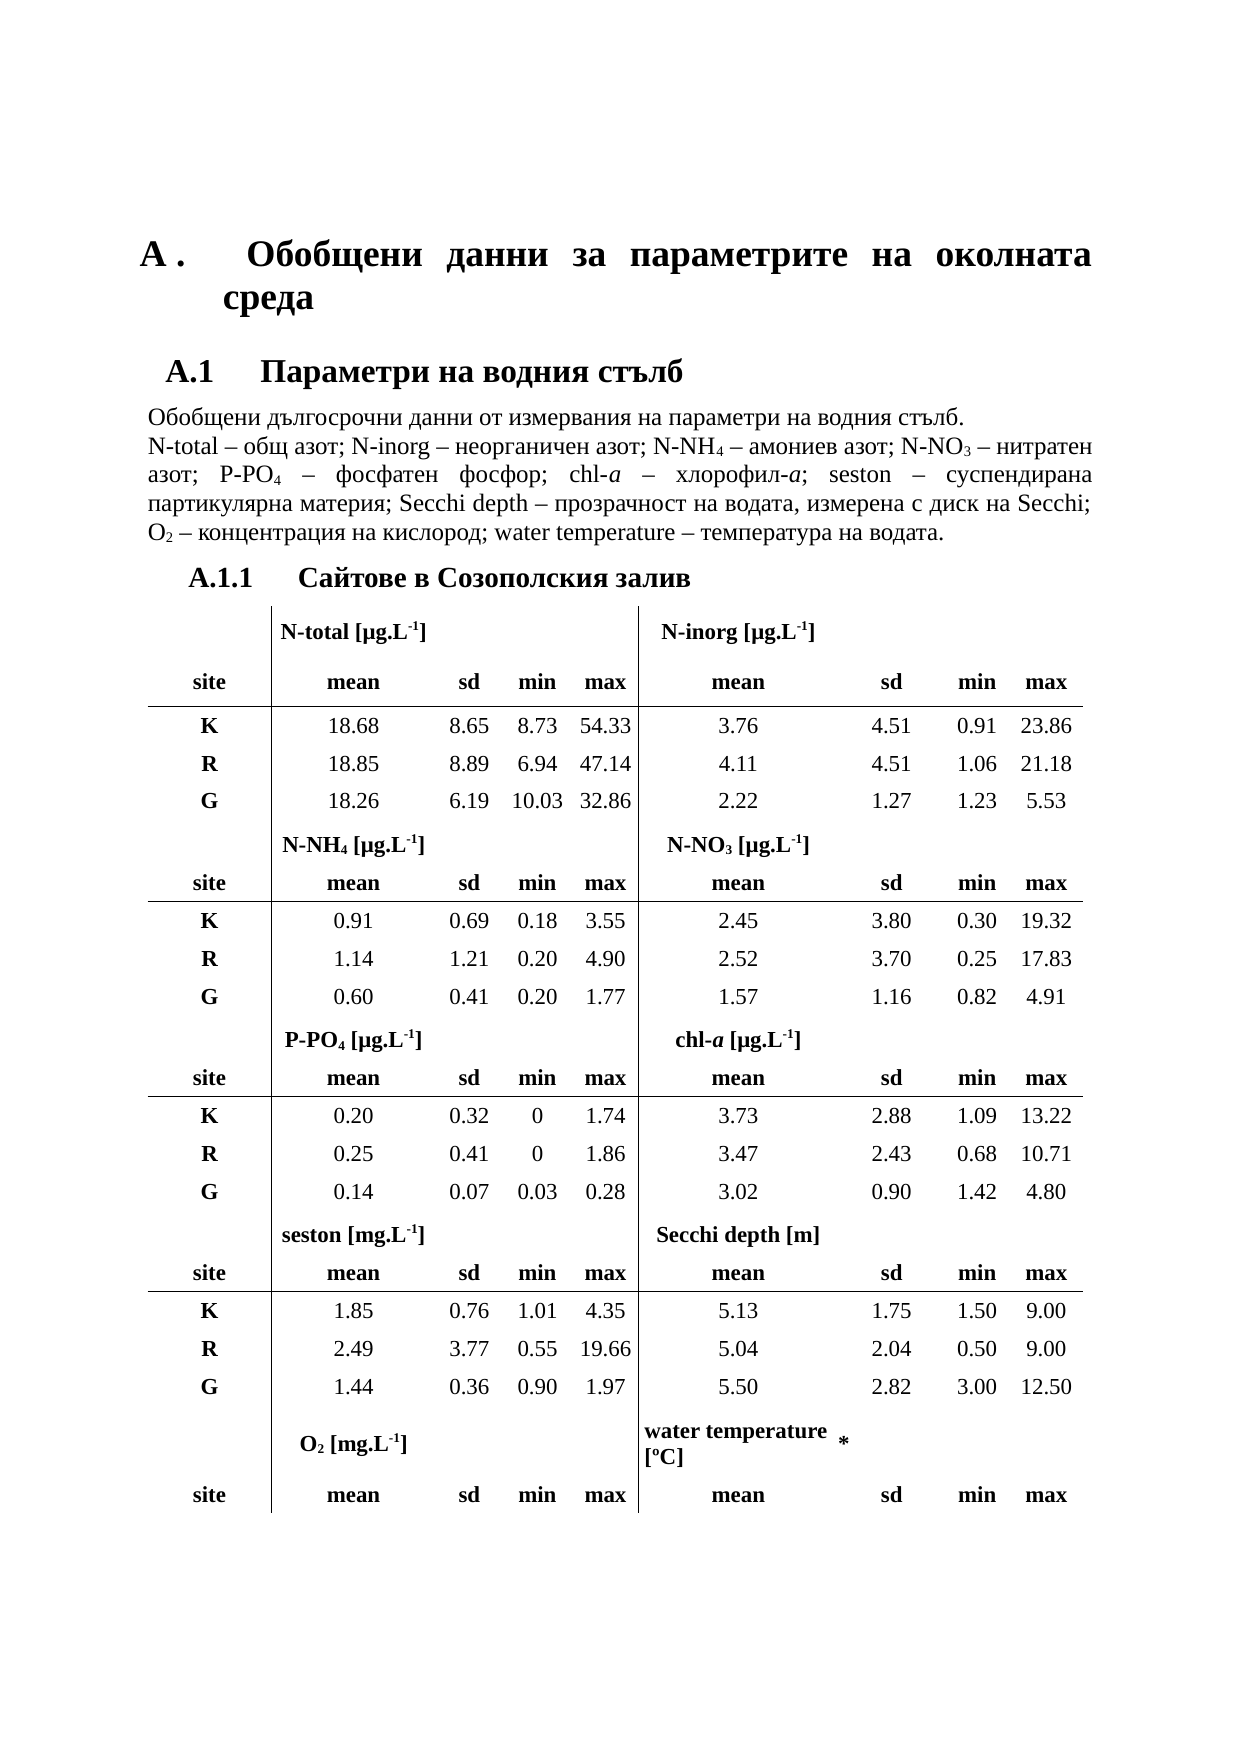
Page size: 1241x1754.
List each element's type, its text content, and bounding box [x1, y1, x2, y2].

table_cell max [572, 1059, 638, 1096]
table_cell [1009, 1405, 1083, 1411]
table_cell min [502, 656, 572, 706]
table_cell R [148, 1134, 271, 1172]
table_cell 19.66 [572, 1329, 638, 1367]
table_cell G [148, 977, 271, 1015]
table_cell [945, 1405, 1009, 1411]
table_cell sd [436, 1254, 502, 1291]
table_cell 18.26 [272, 782, 436, 820]
table_cell [838, 820, 945, 826]
table_cell [148, 1015, 271, 1021]
table_cell [272, 820, 436, 826]
table_cell G [148, 782, 271, 820]
subtitle Параметри на водния стълб [223, 351, 1093, 389]
table_cell 4.11 [639, 744, 838, 782]
table_cell O2 [mg.L-1] [272, 1411, 436, 1475]
table_cell [1009, 1021, 1083, 1058]
table_cell 0.20 [502, 939, 572, 977]
table_cell 54.33 [572, 707, 638, 744]
table_cell 0.07 [436, 1172, 502, 1210]
table_cell [838, 1216, 945, 1254]
table_cell K [148, 1292, 271, 1329]
table_cell [945, 1210, 1009, 1216]
table_cell min [945, 1475, 1009, 1513]
table_cell 12.50 [1009, 1367, 1083, 1405]
text Обобщени дългосрочни данни от измервания на параметри на водния стълб. [148, 402, 1093, 431]
table_cell 6.94 [502, 744, 572, 782]
table_cell 3.47 [639, 1134, 838, 1172]
table_cell 1.50 [945, 1292, 1009, 1329]
table_cell [148, 1216, 271, 1254]
table_cell max [1009, 1475, 1083, 1513]
table_cell 1.77 [572, 977, 638, 1015]
table_cell 0.14 [272, 1172, 436, 1210]
table_cell min [945, 864, 1009, 901]
table_cell [436, 1015, 502, 1021]
table_cell 3.73 [639, 1097, 838, 1134]
table_cell 2.49 [272, 1329, 436, 1367]
subtitle Обобщени данни за параметрите на околната среда [185, 232, 1093, 318]
table_cell 5.53 [1009, 782, 1083, 820]
table_cell N-NO3 [μg.L-1] [639, 826, 838, 863]
table_cell sd [436, 656, 502, 706]
table_cell [272, 1210, 436, 1216]
table_cell site [148, 1475, 271, 1513]
table_cell sd [838, 864, 945, 901]
table_cell max [572, 1254, 638, 1291]
table_cell [1009, 826, 1083, 863]
table_cell mean [639, 1475, 838, 1513]
table_cell 0.55 [502, 1329, 572, 1367]
table_cell 4.51 [838, 744, 945, 782]
table_cell 18.85 [272, 744, 436, 782]
table_cell 0.90 [502, 1367, 572, 1405]
table_cell [436, 820, 502, 826]
table_cell 1.97 [572, 1367, 638, 1405]
table_cell [1009, 1216, 1083, 1254]
table_cell [572, 820, 638, 826]
table_cell [838, 826, 945, 863]
table_cell [1009, 1411, 1083, 1475]
table_cell [502, 1411, 572, 1475]
table_cell Secchi depth [m] [639, 1216, 838, 1254]
table_cell [148, 1021, 271, 1058]
table_cell [572, 1411, 638, 1475]
table_cell min [502, 1254, 572, 1291]
table_cell 47.14 [572, 744, 638, 782]
table_cell [572, 826, 638, 863]
table_cell min [502, 1059, 572, 1096]
table_cell sd [436, 1475, 502, 1513]
table_cell [436, 1216, 502, 1254]
text N-total – общ азот; N-inorg – неорганичен азот; N-NH4 – амониев азот; N-NO3 – нитратен азот; P-PO4 – фосфатен фосфор; chl-a – хлорофил-а; seston – суспендирана партикулярна материя; Secchi depth – прозрачност на водата, измерена с диск на Secchi; O2 – концентрация на кислород; water temperature – температура на водата. [148, 431, 1093, 546]
table_cell 0.91 [272, 902, 436, 939]
table_cell 1.01 [502, 1292, 572, 1329]
table_cell sd [838, 1475, 945, 1513]
table_cell 1.74 [572, 1097, 638, 1134]
table_cell [148, 1405, 271, 1411]
table_cell 17.83 [1009, 939, 1083, 977]
table_cell mean [639, 656, 838, 706]
table_cell G [148, 1172, 271, 1210]
table_cell 19.32 [1009, 902, 1083, 939]
table_cell max [1009, 656, 1083, 706]
table_header N-total [μg.L-1] [272, 606, 436, 656]
table_cell 0.28 [572, 1172, 638, 1210]
table_cell min [945, 1059, 1009, 1096]
table_header [148, 606, 271, 656]
table_cell 1.16 [838, 977, 945, 1015]
table_cell [436, 1405, 502, 1411]
table_cell 9.00 [1009, 1292, 1083, 1329]
table_cell 6.19 [436, 782, 502, 820]
table_cell site [148, 656, 271, 706]
table_cell [436, 1021, 502, 1058]
table_cell 2.82 [838, 1367, 945, 1405]
table_cell 1.27 [838, 782, 945, 820]
table_cell [502, 1405, 572, 1411]
table_cell mean [639, 864, 838, 901]
table_cell [639, 1015, 838, 1021]
table_cell [1009, 1015, 1083, 1021]
table_cell [502, 1021, 572, 1058]
table_cell water temperature [ºC] [639, 1411, 838, 1475]
table_cell 0.20 [272, 1097, 436, 1134]
table_cell max [1009, 1254, 1083, 1291]
table_cell 0.69 [436, 902, 502, 939]
table_cell sd [838, 1254, 945, 1291]
table_cell 1.57 [639, 977, 838, 1015]
table_cell mean [272, 656, 436, 706]
table_cell 2.22 [639, 782, 838, 820]
table_cell [572, 1021, 638, 1058]
table_cell [1009, 1210, 1083, 1216]
table_cell 5.50 [639, 1367, 838, 1405]
table_cell [838, 1021, 945, 1058]
table_cell K [148, 902, 271, 939]
table_cell 4.51 [838, 707, 945, 744]
table_cell [502, 1015, 572, 1021]
table_cell 0.20 [502, 977, 572, 1015]
table_cell [148, 1411, 271, 1475]
table_cell [572, 1210, 638, 1216]
table_cell [572, 1405, 638, 1411]
table_cell 0.30 [945, 902, 1009, 939]
table_cell sd [436, 1059, 502, 1096]
table_header [572, 606, 638, 656]
table_cell 21.18 [1009, 744, 1083, 782]
table_cell [945, 826, 1009, 863]
table_cell mean [639, 1254, 838, 1291]
table_cell seston [mg.L-1] [272, 1216, 436, 1254]
table_cell 0.41 [436, 977, 502, 1015]
table_cell 0.60 [272, 977, 436, 1015]
table_cell [945, 1411, 1009, 1475]
table_cell max [572, 1475, 638, 1513]
table_cell 8.73 [502, 707, 572, 744]
table_cell 23.86 [1009, 707, 1083, 744]
table_cell 8.89 [436, 744, 502, 782]
table_cell [945, 1021, 1009, 1058]
table_cell max [572, 864, 638, 901]
table_cell mean [272, 1254, 436, 1291]
table_cell R [148, 744, 271, 782]
table_cell mean [272, 864, 436, 901]
table_cell K [148, 1097, 271, 1134]
table_cell 2.04 [838, 1329, 945, 1367]
table_cell mean [639, 1059, 838, 1096]
table_cell [572, 1015, 638, 1021]
table_cell [148, 820, 271, 826]
table_cell 2.52 [639, 939, 838, 977]
table_cell [436, 1411, 502, 1475]
table_cell R [148, 1329, 271, 1367]
table_cell R [148, 939, 271, 977]
table_cell 2.43 [838, 1134, 945, 1172]
table_header [502, 606, 572, 656]
table_cell sd [436, 864, 502, 901]
table_cell [272, 1015, 436, 1021]
table_cell 3.80 [838, 902, 945, 939]
table_cell 4.80 [1009, 1172, 1083, 1210]
table_cell mean [272, 1475, 436, 1513]
table_cell 2.45 [639, 902, 838, 939]
table_cell max [1009, 1059, 1083, 1096]
table_cell 10.03 [502, 782, 572, 820]
table_cell [572, 1216, 638, 1254]
table_cell N-NH4 [μg.L-1] [272, 826, 436, 863]
table_cell * [838, 1411, 945, 1475]
table_cell 0.03 [502, 1172, 572, 1210]
table_cell min [945, 656, 1009, 706]
table_cell [502, 1210, 572, 1216]
table_cell 0.91 [945, 707, 1009, 744]
table_cell 0.32 [436, 1097, 502, 1134]
table_cell 18.68 [272, 707, 436, 744]
table_cell 0.50 [945, 1329, 1009, 1367]
table_cell min [945, 1254, 1009, 1291]
table_cell [945, 1015, 1009, 1021]
table_cell 0.82 [945, 977, 1009, 1015]
table_cell P-PO4 [μg.L-1] [272, 1021, 436, 1058]
table_cell 0.68 [945, 1134, 1009, 1172]
table_cell 1.75 [838, 1292, 945, 1329]
table_cell min [502, 1475, 572, 1513]
table_cell min [502, 864, 572, 901]
table_cell 0.36 [436, 1367, 502, 1405]
table_cell 3.77 [436, 1329, 502, 1367]
table_cell 3.76 [639, 707, 838, 744]
table_cell [436, 826, 502, 863]
table_cell 10.71 [1009, 1134, 1083, 1172]
table_header [1009, 606, 1083, 656]
table_cell 0.25 [272, 1134, 436, 1172]
table_cell 3.00 [945, 1367, 1009, 1405]
table_cell 1.23 [945, 782, 1009, 820]
table_cell 1.06 [945, 744, 1009, 782]
table_cell 1.44 [272, 1367, 436, 1405]
table_cell [639, 1210, 838, 1216]
table_cell 3.55 [572, 902, 638, 939]
table_cell 4.90 [572, 939, 638, 977]
table_cell [838, 1210, 945, 1216]
table_cell [639, 1405, 838, 1411]
table_cell 1.21 [436, 939, 502, 977]
table_header [945, 606, 1009, 656]
table_cell 9.00 [1009, 1329, 1083, 1367]
table_cell 1.86 [572, 1134, 638, 1172]
table_cell mean [272, 1059, 436, 1096]
table_cell 13.22 [1009, 1097, 1083, 1134]
table_cell 3.02 [639, 1172, 838, 1210]
subtitle Сайтове в Созополския залив [260, 560, 1093, 594]
table_cell 0.25 [945, 939, 1009, 977]
table_cell [838, 1015, 945, 1021]
table_cell K [148, 707, 271, 744]
table_cell 4.91 [1009, 977, 1083, 1015]
table_cell sd [838, 656, 945, 706]
table_cell 0.18 [502, 902, 572, 939]
table_cell 1.09 [945, 1097, 1009, 1134]
table_cell 4.35 [572, 1292, 638, 1329]
table_cell chl-a [μg.L-1] [639, 1021, 838, 1058]
table_cell [945, 1216, 1009, 1254]
table_cell [272, 1405, 436, 1411]
table_cell 0.41 [436, 1134, 502, 1172]
table_cell [639, 820, 838, 826]
table_cell 3.70 [838, 939, 945, 977]
table_cell 1.85 [272, 1292, 436, 1329]
table_cell [1009, 820, 1083, 826]
table_cell 32.86 [572, 782, 638, 820]
table_cell 1.14 [272, 939, 436, 977]
table_cell G [148, 1367, 271, 1405]
table_cell max [1009, 864, 1083, 901]
table_header [838, 606, 945, 656]
table_cell 5.04 [639, 1329, 838, 1367]
table_cell [945, 820, 1009, 826]
table_cell 0.90 [838, 1172, 945, 1210]
table_cell 5.13 [639, 1292, 838, 1329]
table_header N-inorg [μg.L-1] [639, 606, 838, 656]
table_cell max [572, 656, 638, 706]
table_header [436, 606, 502, 656]
table_cell [436, 1210, 502, 1216]
table_cell 0 [502, 1134, 572, 1172]
table_cell sd [838, 1059, 945, 1096]
table_cell site [148, 864, 271, 901]
table_cell 0 [502, 1097, 572, 1134]
table_cell [148, 1210, 271, 1216]
table_cell 0.76 [436, 1292, 502, 1329]
table_cell site [148, 1254, 271, 1291]
table_cell site [148, 1059, 271, 1096]
table_cell 2.88 [838, 1097, 945, 1134]
table_cell 8.65 [436, 707, 502, 744]
table_cell [502, 820, 572, 826]
table_cell [148, 826, 271, 863]
table_cell [502, 826, 572, 863]
table_cell [838, 1405, 945, 1411]
table_cell 1.42 [945, 1172, 1009, 1210]
table_cell [502, 1216, 572, 1254]
